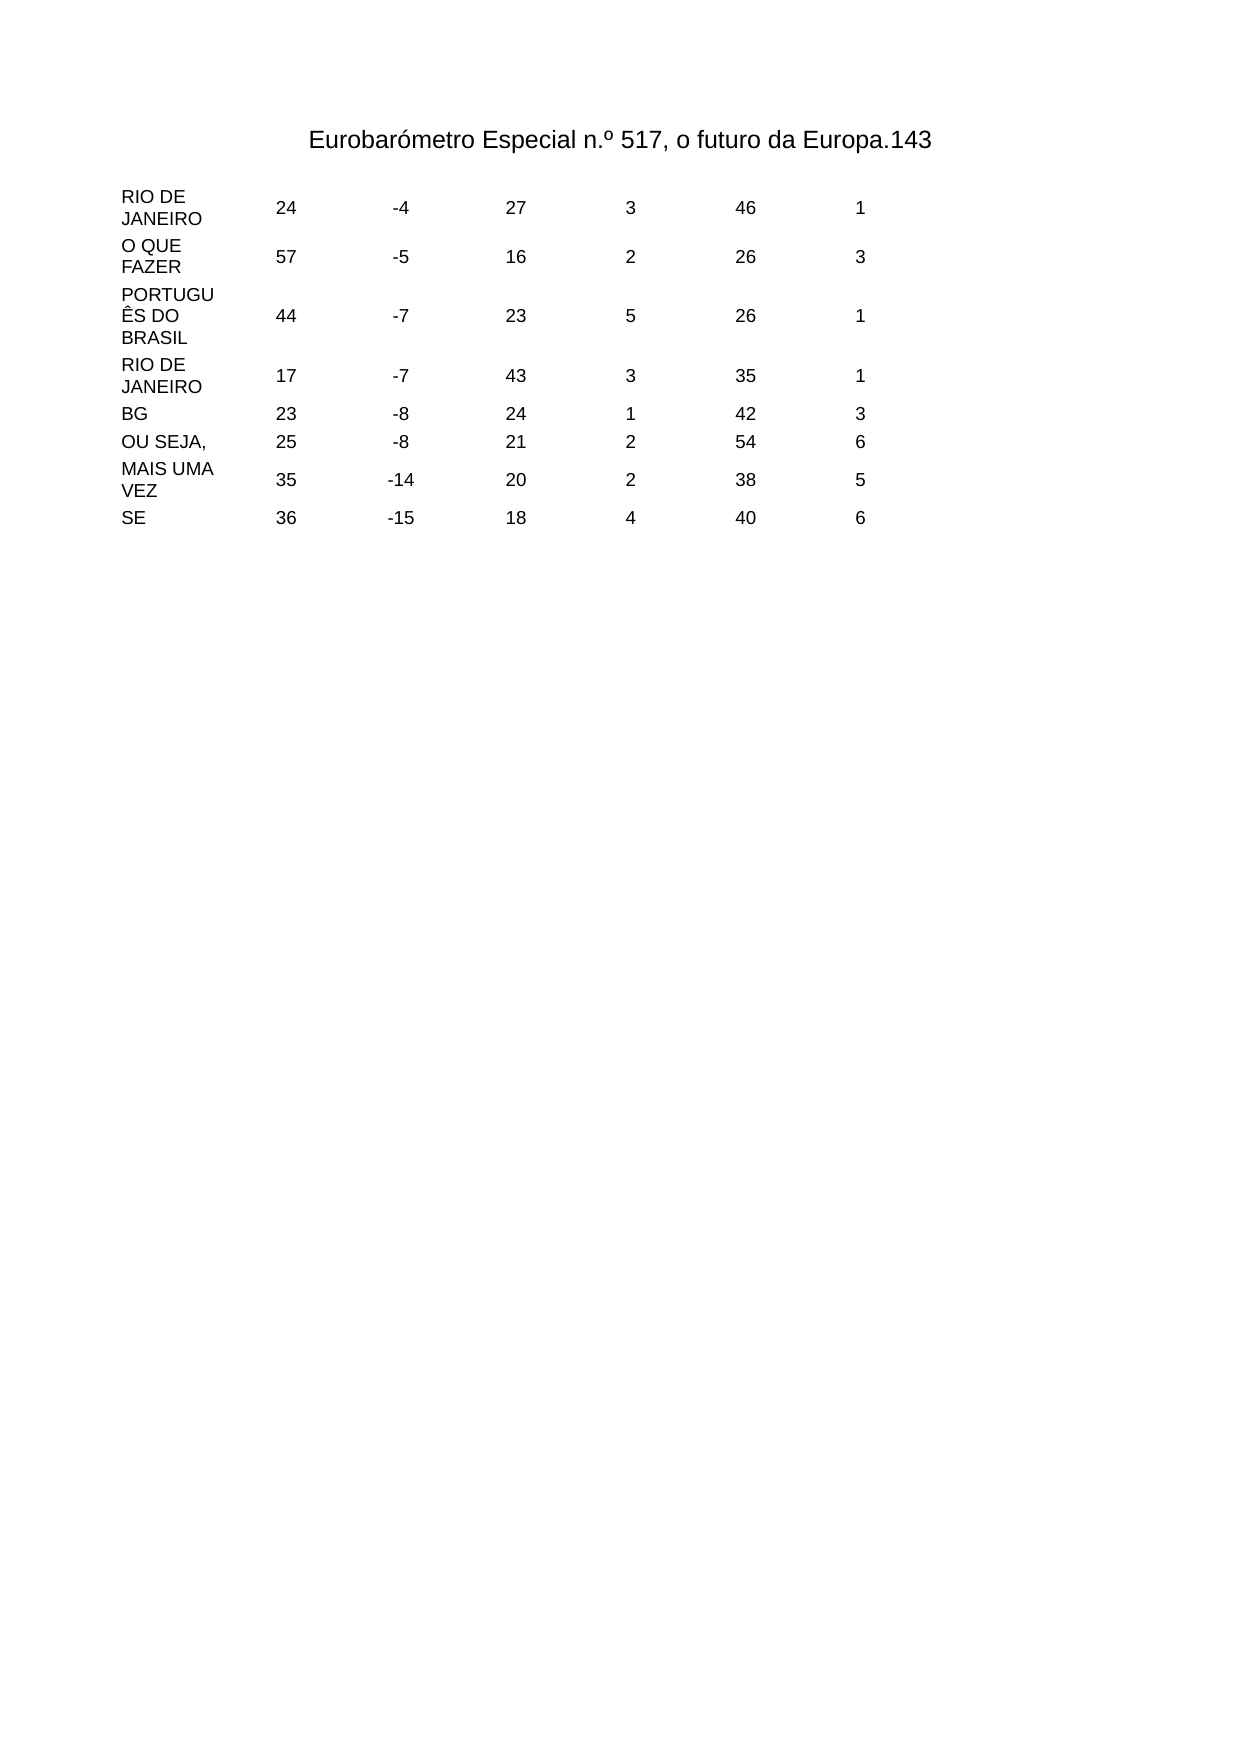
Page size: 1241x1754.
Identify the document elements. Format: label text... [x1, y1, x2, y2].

table_cell -8 [348, 400, 454, 428]
table_cell 36 [224, 504, 348, 531]
table_cell 2 [578, 455, 683, 504]
table_cell 17 [224, 351, 348, 400]
table_cell RIO DE JANEIRO [118, 183, 224, 232]
table_cell -7 [348, 281, 454, 351]
table_cell 46 [684, 183, 807, 232]
table_cell BG [118, 400, 224, 428]
table_cell 18 [454, 504, 578, 531]
table_cell 24 [224, 183, 348, 232]
table_cell -14 [348, 455, 454, 504]
table_cell 43 [454, 351, 578, 400]
table_cell 25 [224, 428, 348, 455]
table_cell 6 [808, 504, 913, 531]
table_cell 1 [808, 281, 913, 351]
table_cell -5 [348, 232, 454, 281]
table_cell 21 [454, 428, 578, 455]
table_cell -7 [348, 351, 454, 400]
table_cell O QUE FAZER [118, 232, 224, 281]
table_cell 5 [808, 455, 913, 504]
table_cell 3 [578, 351, 683, 400]
table_cell -15 [348, 504, 454, 531]
table_cell SE [118, 504, 224, 531]
table_cell 40 [684, 504, 807, 531]
table_cell 24 [454, 400, 578, 428]
table_cell 23 [454, 281, 578, 351]
table_cell 2 [578, 232, 683, 281]
table_cell -8 [348, 428, 454, 455]
table_cell 5 [578, 281, 683, 351]
table_cell 1 [578, 400, 683, 428]
table_cell 23 [224, 400, 348, 428]
table_cell 57 [224, 232, 348, 281]
table_cell 27 [454, 183, 578, 232]
table_cell 1 [808, 351, 913, 400]
table_cell RIO DE JANEIRO [118, 351, 224, 400]
table_cell 26 [684, 281, 807, 351]
table_cell 35 [224, 455, 348, 504]
table_cell 2 [578, 428, 683, 455]
table_cell 16 [454, 232, 578, 281]
table_cell 6 [808, 428, 913, 455]
table_cell MAIS UMA VEZ [118, 455, 224, 504]
table_cell 35 [684, 351, 807, 400]
table_cell 3 [808, 232, 913, 281]
table_cell 54 [684, 428, 807, 455]
table_cell 1 [808, 183, 913, 232]
table_cell 26 [684, 232, 807, 281]
table_cell 3 [578, 183, 683, 232]
table_cell 3 [808, 400, 913, 428]
table_cell -4 [348, 183, 454, 232]
table_cell PORTUGUÊS DO BRASIL [118, 281, 224, 351]
table_cell 38 [684, 455, 807, 504]
table_cell 4 [578, 504, 683, 531]
table_cell 20 [454, 455, 578, 504]
table_cell OU SEJA, [118, 428, 224, 455]
table_cell 44 [224, 281, 348, 351]
table_cell 42 [684, 400, 807, 428]
